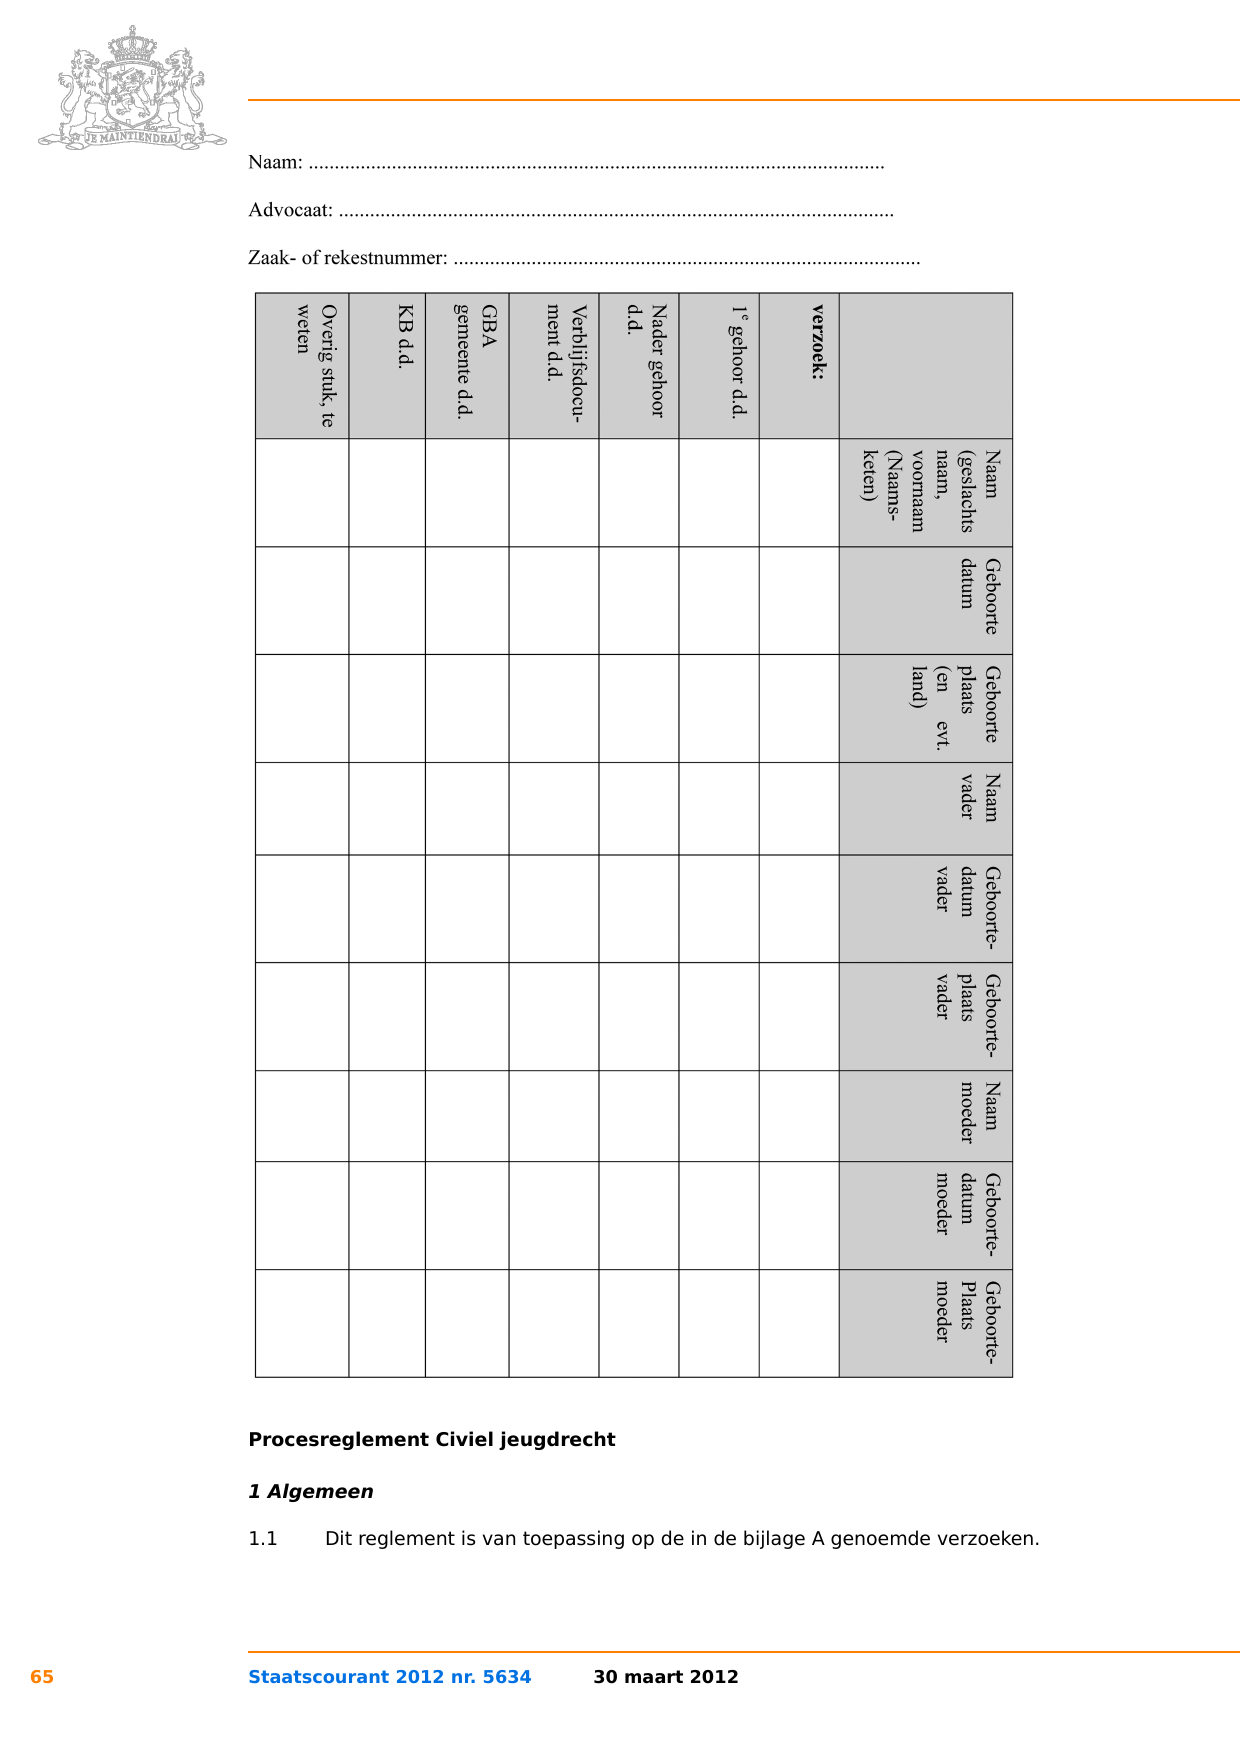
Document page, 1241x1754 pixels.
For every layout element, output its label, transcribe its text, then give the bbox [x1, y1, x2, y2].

picture [248, 155, 1075, 1378]
text 1.1 Dit reglement is van toepassing op de in de bijlage A genoemde verzoeken. [248, 1528, 1163, 1550]
picture [38, 25, 227, 150]
subtitle 1 Algemeen [248, 1481, 1163, 1503]
subtitle Procesreglement Civiel jeugdrecht [248, 1429, 1163, 1451]
